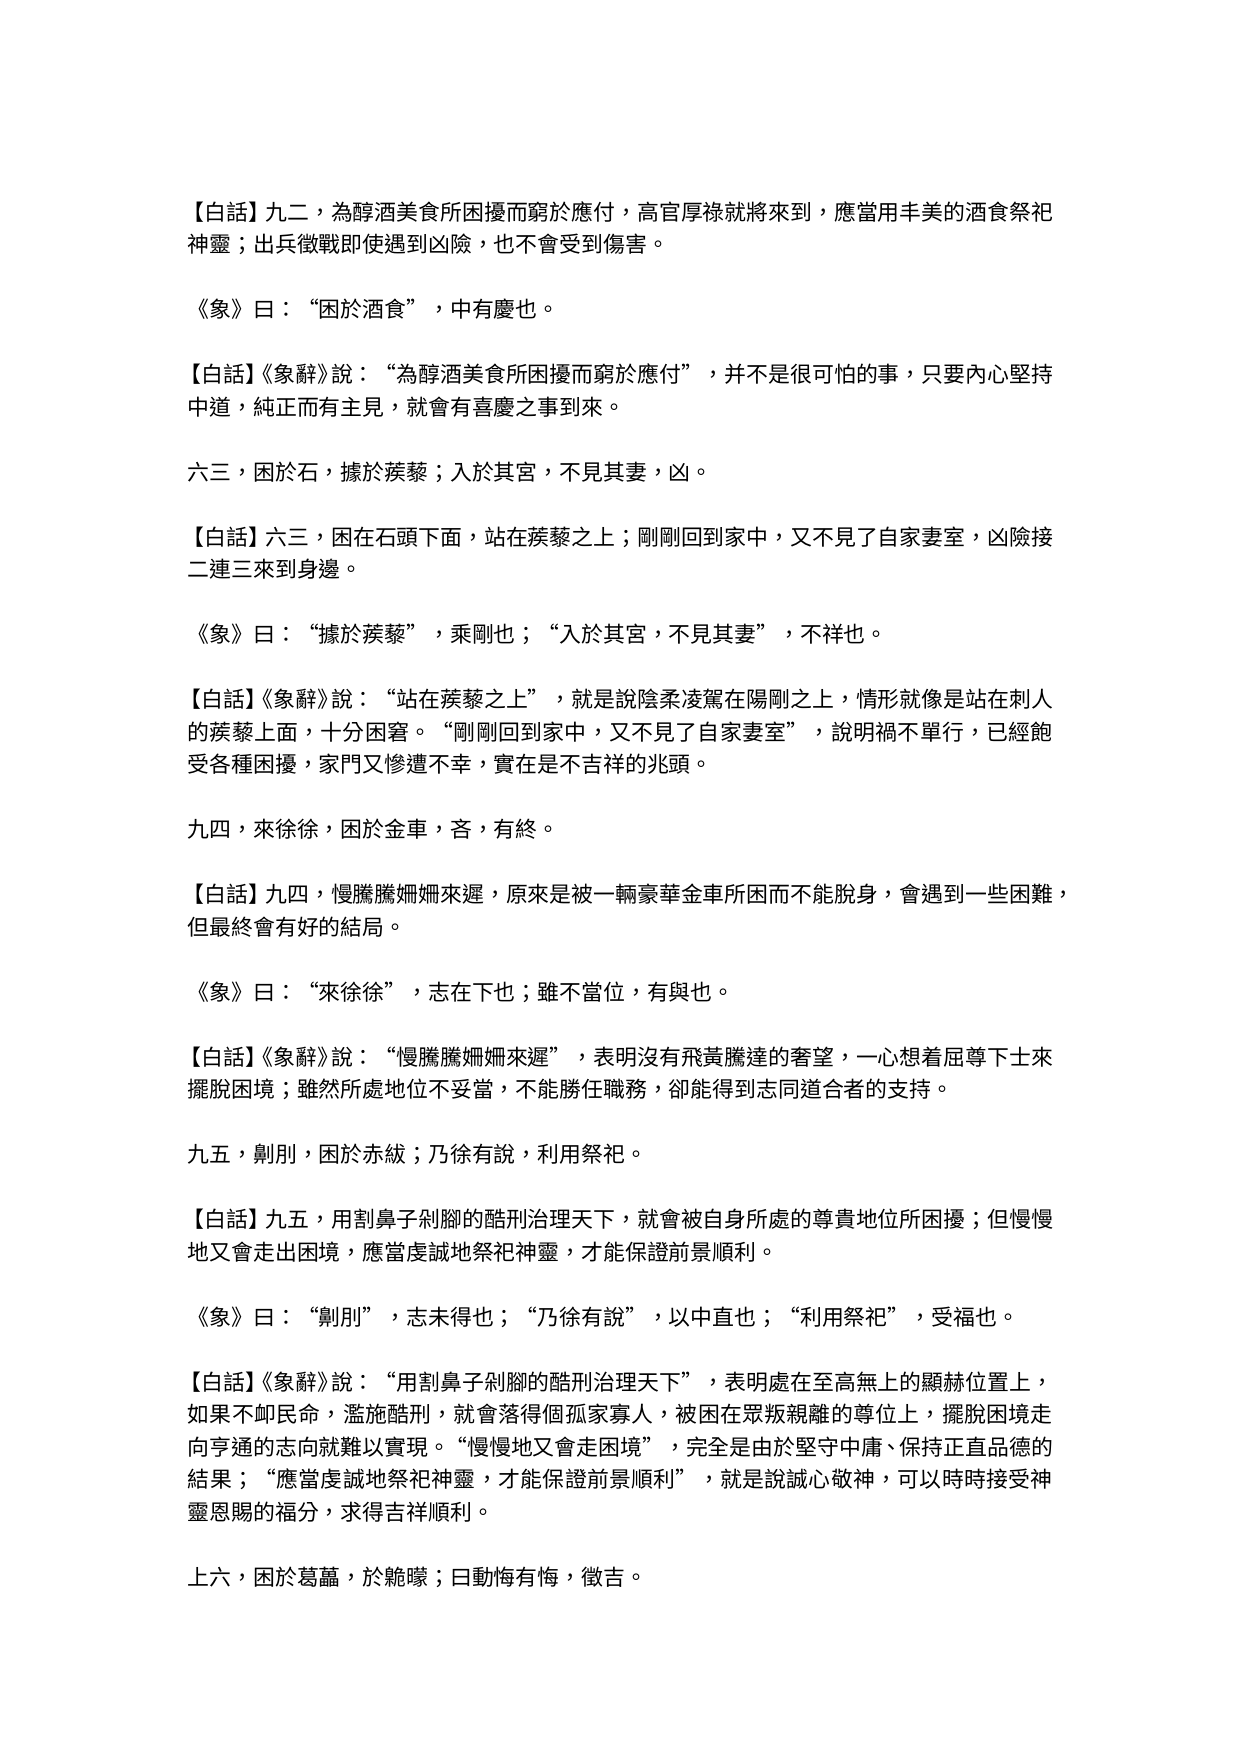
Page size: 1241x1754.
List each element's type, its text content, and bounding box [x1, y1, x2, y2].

text 【白話】《象辭》說：“慢騰騰姍姍來遲”，表明沒有飛黃騰達的奢望，一心想着屈尊下士來擺脫困境；雖然所處地位不妥當，不能勝任職務，卻能得到志同道合者的支持。 [187, 1039, 1053, 1104]
text 【白話】九二，為醇酒美食所困擾而窮於應付，高官厚祿就將來到，應當用丰美的酒食祭祀神靈；出兵徵戰即使遇到凶險，也不會受到傷害。 [187, 194, 1053, 259]
text 【白話】《象辭》說：“為醇酒美食所困擾而窮於應付”，并不是很可怕的事，只要內心堅持中道，純正而有主見，就會有喜慶之事到來。 [187, 357, 1053, 422]
text 《象》曰：“來徐徐”，志在下也；雖不當位，有與也。 [187, 974, 1053, 1007]
text 【白話】九五，用割鼻子剁腳的酷刑治理天下，就會被自身所處的尊貴地位所困擾；但慢慢地又會走出困境，應當虔誠地祭祀神靈，才能保證前景順利。 [187, 1202, 1053, 1267]
text 九五，劓刖，困於赤紱；乃徐有說，利用祭祀。 [187, 1137, 1053, 1169]
text 《象》曰：“劓刖”，志未得也；“乃徐有說”，以中直也；“利用祭祀”，受福也。 [187, 1299, 1053, 1332]
text 【白話】《象辭》說：“站在蒺藜之上”，就是說陰柔凌駕在陽剛之上，情形就像是站在刺人的蒺藜上面，十分困窘。“剛剛回到家中，又不見了自家妻室”，說明禍不單行，已經飽受各種困擾，家門又慘遭不幸，實在是不吉祥的兆頭。 [187, 682, 1053, 779]
text 【白話】六三，困在石頭下面，站在蒺藜之上；剛剛回到家中，又不見了自家妻室，凶險接二連三來到身邊。 [187, 519, 1053, 584]
text 【白話】九四，慢騰騰姍姍來遲，原來是被一輛豪華金車所困而不能脫身，會遇到一些困難，但最終會有好的結局。 [187, 877, 1053, 942]
text 上六，困於葛藟，於臲曚；曰動悔有悔，徵吉。 [187, 1559, 1053, 1592]
text 六三，困於石，據於蒺藜；入於其宮，不見其妻，凶。 [187, 454, 1053, 487]
text 《象》曰：“困於酒食”，中有慶也。 [187, 292, 1053, 324]
text 《象》曰：“據於蒺藜”，乘剛也；“入於其宮，不見其妻”，不祥也。 [187, 617, 1053, 649]
text 九四，來徐徐，困於金車，吝，有終。 [187, 812, 1053, 844]
text 【白話】《象辭》說：“用割鼻子剁腳的酷刑治理天下”，表明處在至高無上的顯赫位置上，如果不卹民命，濫施酷刑，就會落得個孤家寡人，被困在眾叛親離的尊位上，擺脫困境走向亨通的志向就難以實現。“慢慢地又會走困境”，完全是由於堅守中庸、保持正直品德的結果；“應當虔誠地祭祀神靈，才能保證前景順利”，就是說誠心敬神，可以時時接受神靈恩賜的福分，求得吉祥順利。 [187, 1364, 1053, 1527]
